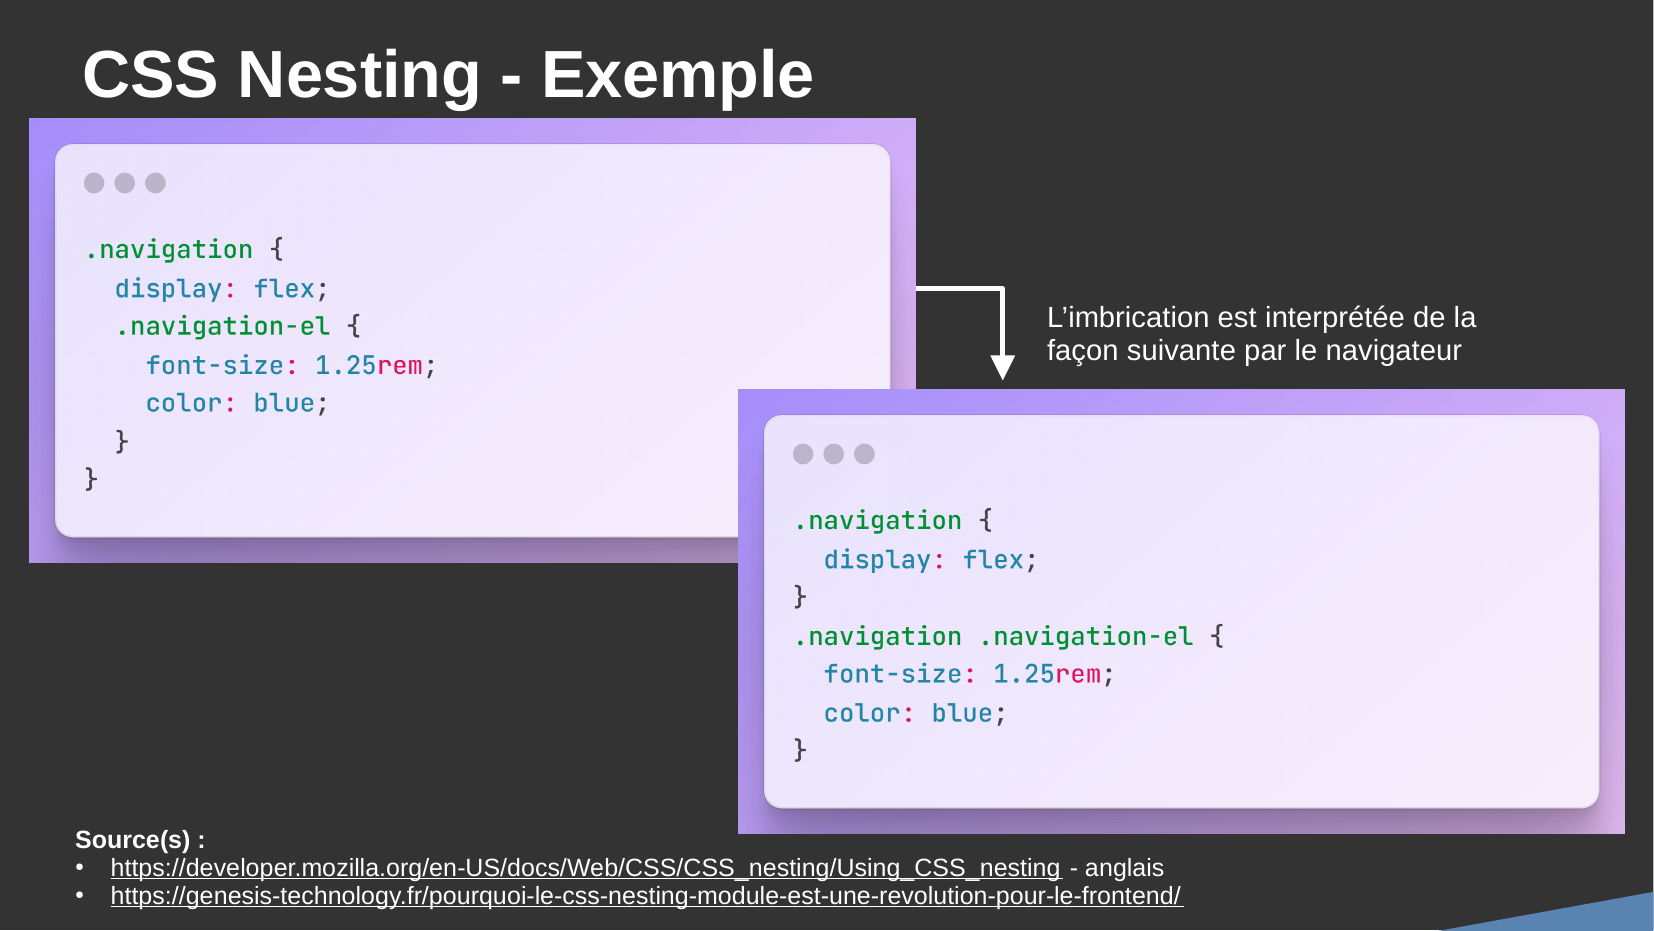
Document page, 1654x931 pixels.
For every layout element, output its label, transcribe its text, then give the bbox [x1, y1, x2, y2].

text_box L’imbrication est interprétée de la façon suivante par le navigateur [1032, 294, 1564, 383]
text_box Source(s) : https://developer.mozilla.org/en-US/docs/Web/CSS/CSS_nesting/Using_CSS_nesting - anglais https://genesis-technology.fr/pourquoi-le-css-nesting-module-est-une-revolution-pour-le-frontend/ [60, 803, 1546, 917]
title CSS Nesting - Exemple [82, 37, 1571, 114]
text_box [1437, 891, 1654, 931]
picture [29, 118, 1625, 834]
